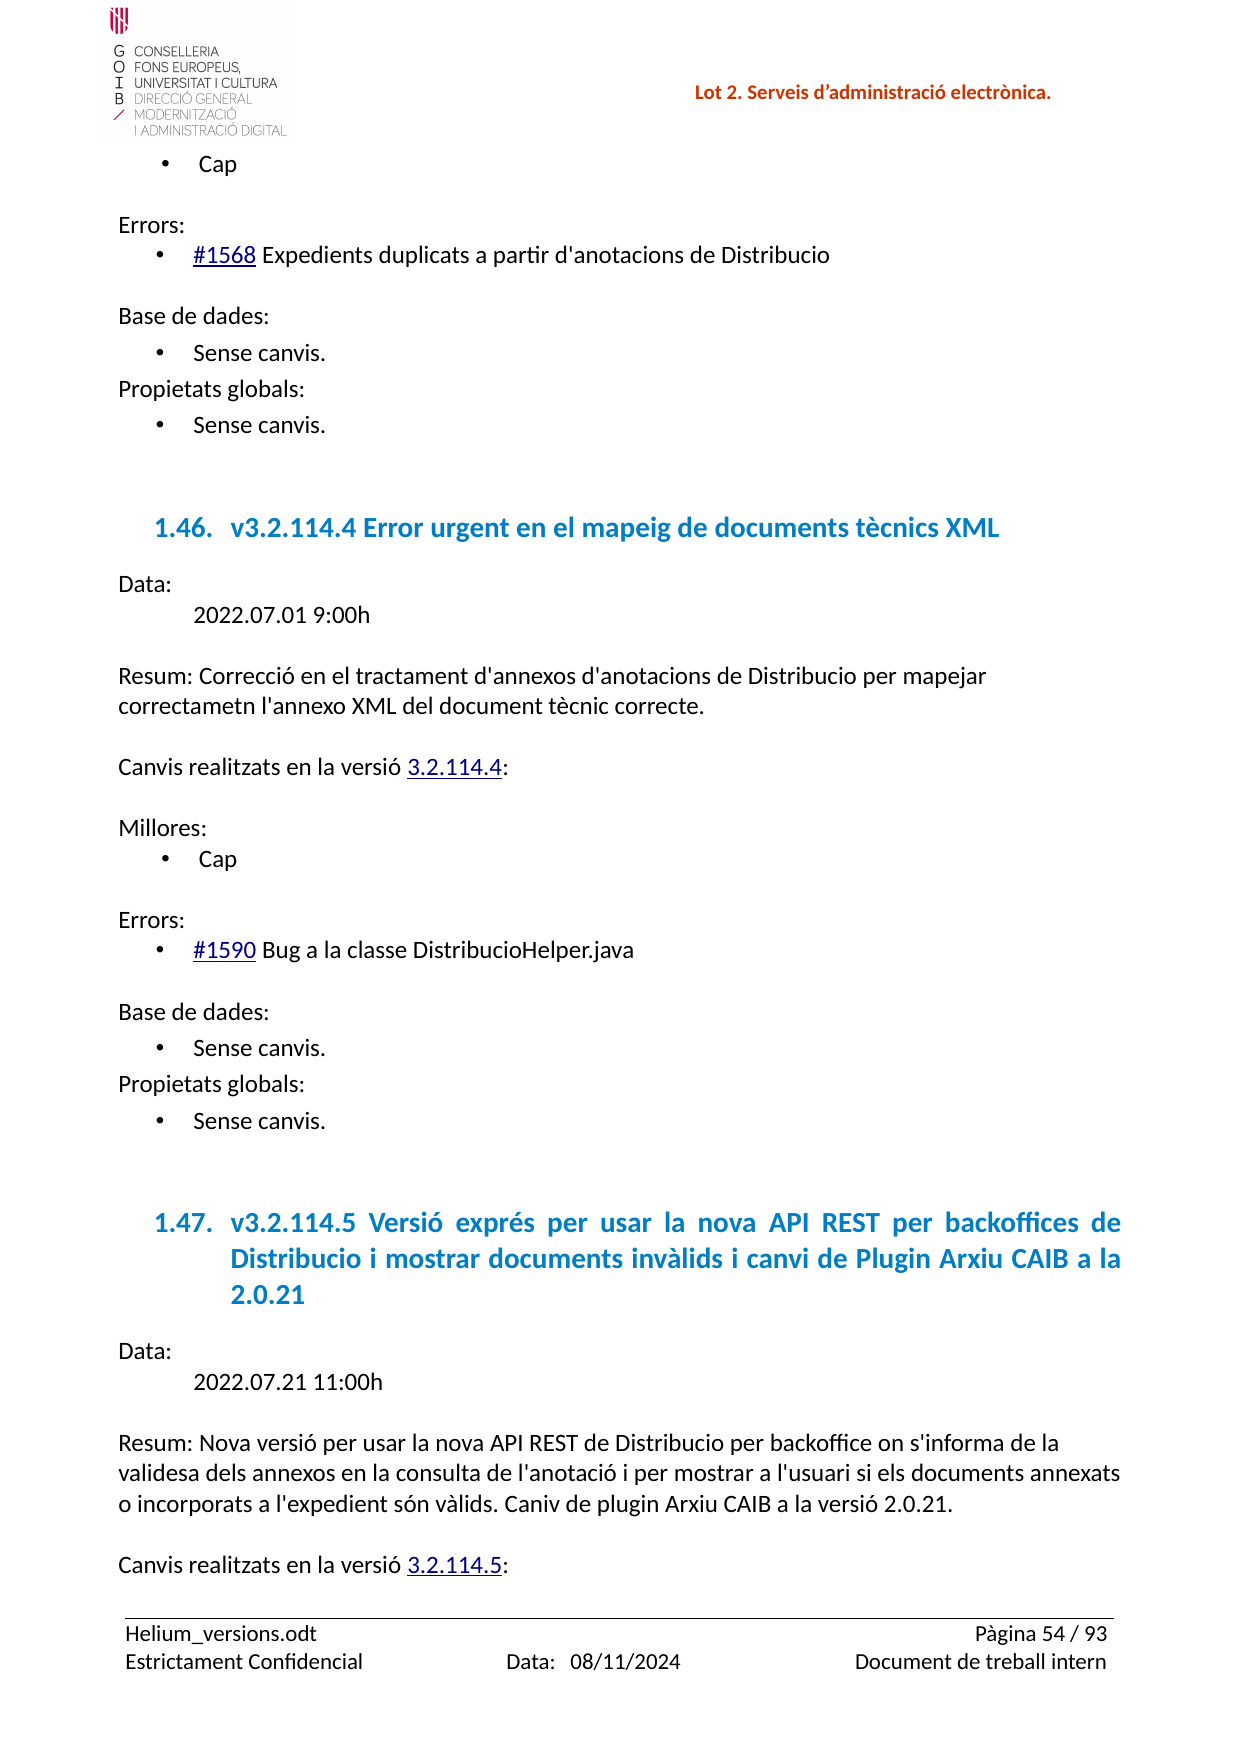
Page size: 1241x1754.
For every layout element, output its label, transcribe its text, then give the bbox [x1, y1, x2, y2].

text Errors: [118, 209, 1122, 239]
text 2022.07.21 11:00h [118, 1366, 1122, 1396]
text Propietats globals: [118, 373, 1122, 404]
text Resum: Correcció en el tractament d'annexos d'anotacions de Distribucio per mapejar correctametn l'annexo XML del document tècnic correcte. [118, 660, 1122, 721]
list Cap [161, 148, 1122, 178]
list Sense canvis. [156, 410, 1122, 440]
list Sense canvis. [156, 1032, 1122, 1063]
text Data: [118, 568, 1122, 599]
list Cap [161, 843, 1122, 874]
text Canvis realitzats en la versió 3.2.114.4: [118, 752, 1122, 782]
text Resum: Nova versió per usar la nova API REST de Distribucio per backoffice on s'informa de la validesa dels annexos en la consulta de l'anotació i per mostrar a l'usuari si els documents annexats o incorporats a l'expedient són vàlids. Caniv de plugin Arxiu CAIB a la versió 2.0.21. [118, 1427, 1122, 1518]
list #1568 Expedients duplicats a partir d'anotacions de Distribucio [156, 239, 1122, 270]
text Base de dades: [118, 996, 1122, 1026]
subtitle v3.2.114.4 Error urgent en el mapeig de documents tècnics XML [153, 509, 1122, 545]
picture [100, 0, 297, 144]
text Base de dades: [118, 300, 1122, 331]
text 2022.07.01 9:00h [118, 599, 1122, 629]
text Millores: [118, 813, 1122, 843]
text Canvis realitzats en la versió 3.2.114.5: [118, 1549, 1122, 1579]
subtitle v3.2.114.5 Versió exprés per usar la nova API REST per backoffices de Distribucio i mostrar documents invàlids i canvi de Plugin Arxiu CAIB a la 2.0.21 [153, 1204, 1122, 1311]
text Errors: [118, 904, 1122, 935]
list Sense canvis. [156, 1105, 1122, 1136]
text Data: [118, 1335, 1122, 1366]
text Propietats globals: [118, 1069, 1122, 1099]
list #1590 Bug a la classe DistribucioHelper.java [156, 935, 1122, 965]
list Sense canvis. [156, 337, 1122, 367]
